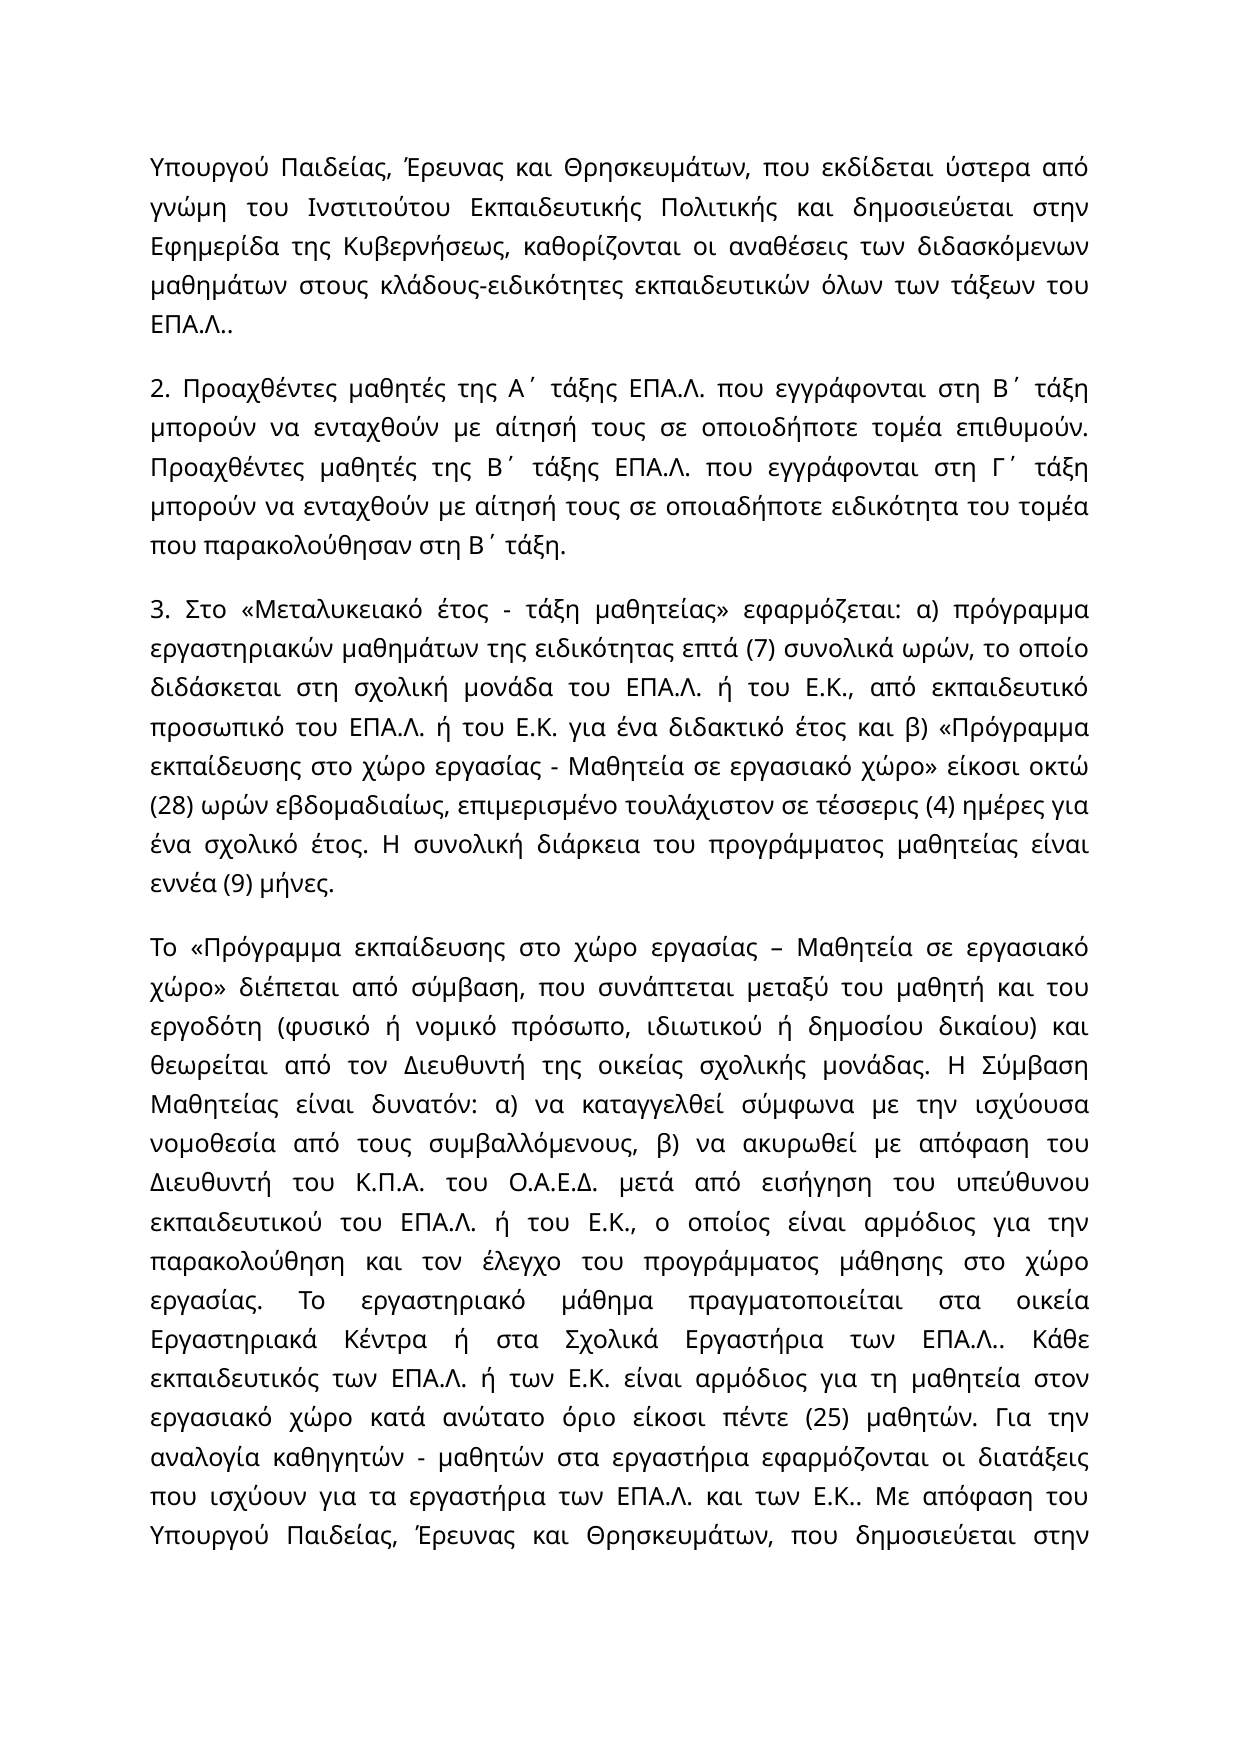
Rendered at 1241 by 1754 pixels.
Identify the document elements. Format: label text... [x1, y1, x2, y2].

text 2. Προαχθέντες μαθητές της Α΄ τάξης ΕΠΑ.Λ. που εγγράφονται στη Β΄ τάξη μπορούν να ενταχθούν με αίτησή τους σε οποιοδήποτε τομέα επιθυμούν. Προαχθέντες μαθητές της Β΄ τάξης ΕΠΑ.Λ. που εγγράφονται στη Γ΄ τάξη μπορούν να ενταχθούν με αίτησή τους σε οποιαδήποτε ειδικότητα του τομέα που παρακολούθησαν στη Β΄ τάξη. [150, 371, 1090, 562]
text Το «Πρόγραμμα εκπαίδευσης στο χώρο εργασίας – Μαθητεία σε εργασιακό χώρο» διέπεται από σύμβαση, που συνάπτεται μεταξύ του μαθητή και του εργοδότη (φυσικό ή νομικό πρόσωπο, ιδιωτικού ή δημοσίου δικαίου) και θεωρείται από τον Διευθυντή της οικείας σχολικής μονάδας. Η Σύμβαση Μαθητείας είναι δυνατόν: α) να καταγγελθεί σύμφωνα με την ισχύουσα νομοθεσία από τους συμβαλλόμενους, β) να ακυρωθεί με απόφαση του Διευθυντή του Κ.Π.Α. του Ο.Α.Ε.Δ. μετά από εισήγηση του υπεύθυνου εκπαιδευτικού του ΕΠΑ.Λ. ή του Ε.Κ., ο οποίος είναι αρμόδιος για την παρακολούθηση και τον έλεγχο του προγράμματος μάθησης στο χώρο εργασίας. Το εργαστηριακό μάθημα πραγματοποιείται στα οικεία Εργαστηριακά Κέντρα ή στα Σχολικά Εργαστήρια των ΕΠΑ.Λ.. Κάθε εκπαιδευτικός των ΕΠΑ.Λ. ή των Ε.Κ. είναι αρμόδιος για τη μαθητεία στον εργασιακό χώρο κατά ανώτατο όριο είκοσι πέντε (25) μαθητών. Για την αναλογία καθηγητών - μαθητών στα εργαστήρια εφαρμόζονται οι διατάξεις που ισχύουν για τα εργαστήρια των ΕΠΑ.Λ. και των Ε.Κ.. Με απόφαση του Υπουργού Παιδείας, Έρευνας και Θρησκευμάτων, που δημοσιεύεται στην [150, 930, 1090, 1552]
text Υπουργού Παιδείας, Έρευνας και Θρησκευμάτων, που εκδίδεται ύστερα από γνώμη του Ινστιτούτου Εκπαιδευτικής Πολιτικής και δημοσιεύεται στην Εφημερίδα της Κυβερνήσεως, καθορίζονται οι αναθέσεις των διδασκόμενων μαθημάτων στους κλάδους-ειδικότητες εκπαιδευτικών όλων των τάξεων του ΕΠΑ.Λ.. [150, 150, 1090, 341]
text 3. Στο «Μεταλυκειακό έτος - τάξη μαθητείας» εφαρμόζεται: α) πρόγραμμα εργαστηριακών μαθημάτων της ειδικότητας επτά (7) συνολικά ωρών, το οποίο διδάσκεται στη σχολική μονάδα του ΕΠΑ.Λ. ή του Ε.Κ., από εκπαιδευτικό προσωπικό του ΕΠΑ.Λ. ή του Ε.Κ. για ένα διδακτικό έτος και β) «Πρόγραμμα εκπαίδευσης στο χώρο εργασίας - Μαθητεία σε εργασιακό χώρο» είκοσι οκτώ (28) ωρών εβδομαδιαίως, επιμερισμένο τουλάχιστον σε τέσσερις (4) ημέρες για ένα σχολικό έτος. Η συνολική διάρκεια του προγράμματος μαθητείας είναι εννέα (9) μήνες. [150, 592, 1090, 900]
